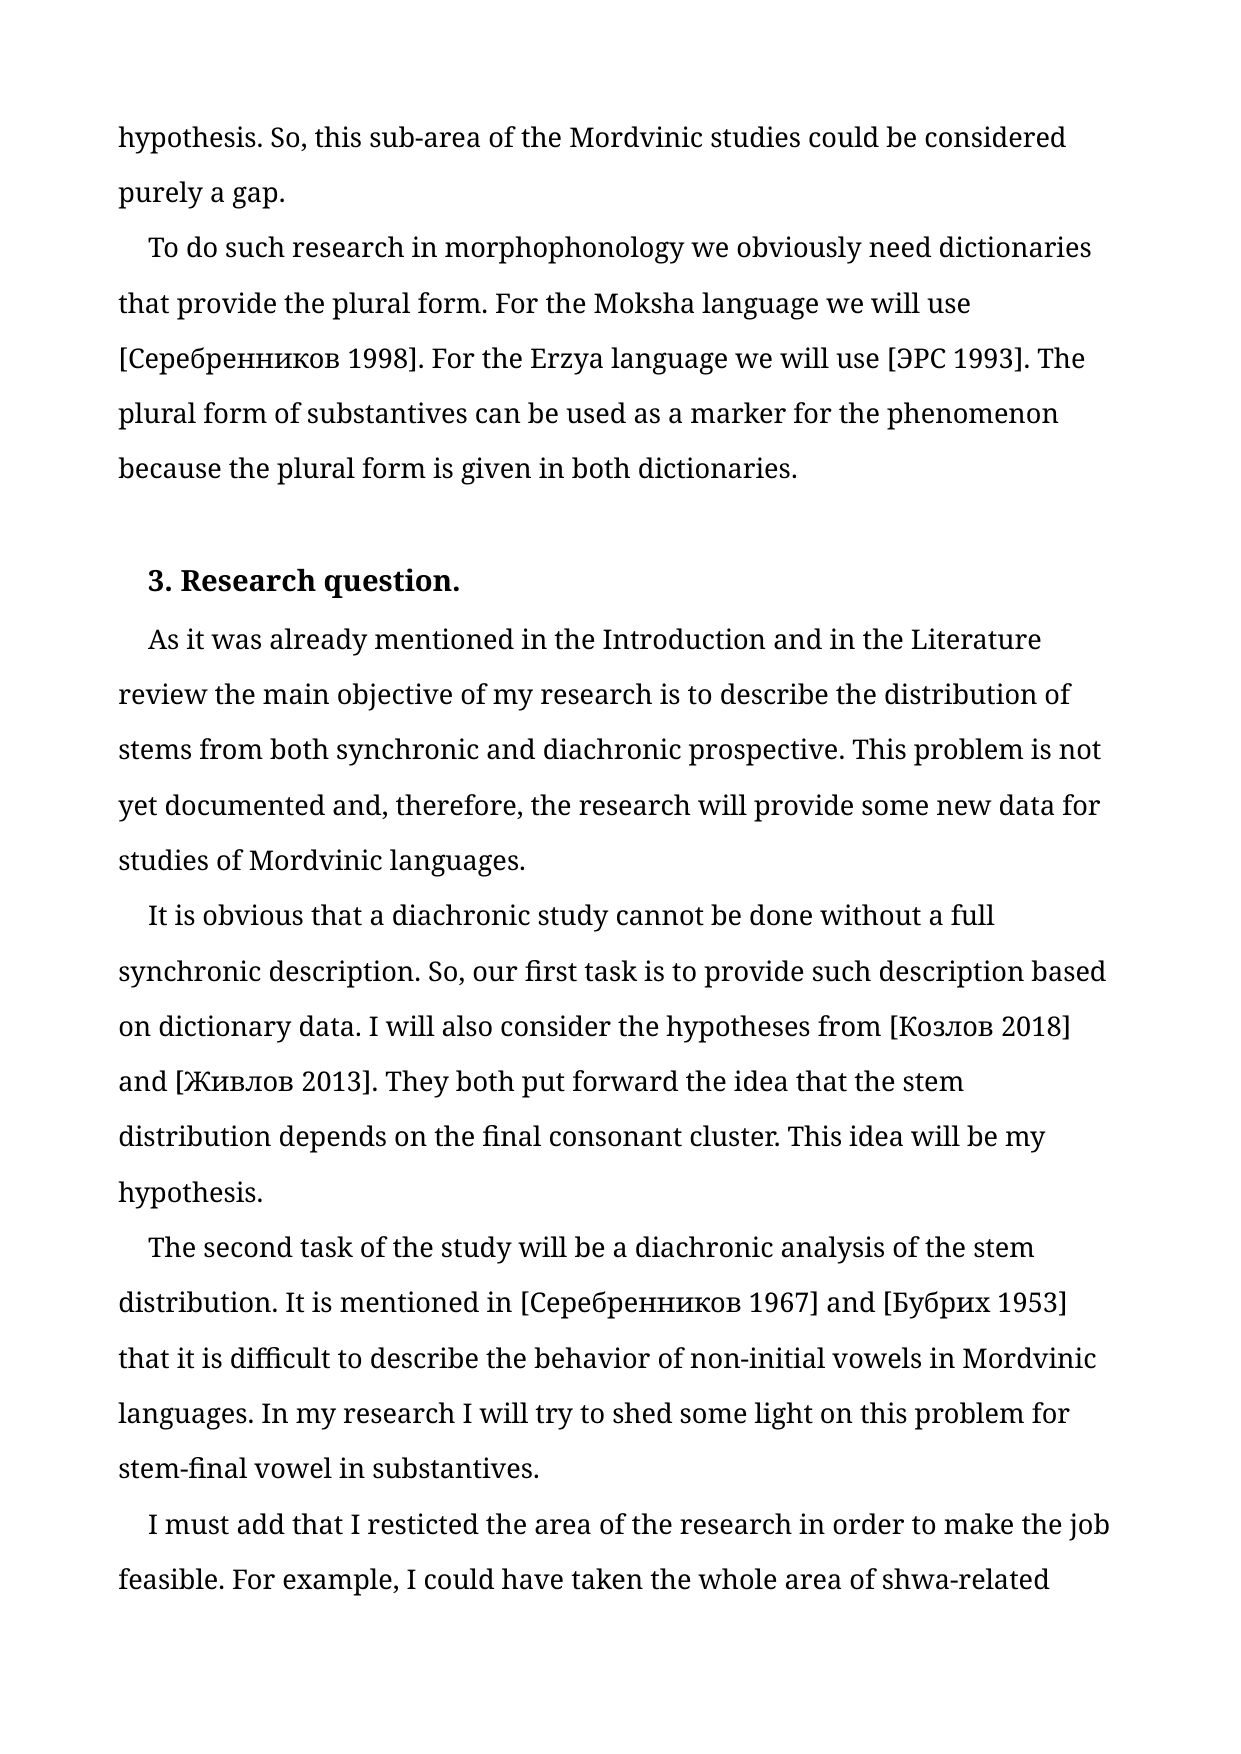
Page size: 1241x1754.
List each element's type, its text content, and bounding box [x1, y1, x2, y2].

text hypothesis. So, this sub-area of the Mordvinic studies could be considered purely a gap. [118, 118, 1122, 210]
text To do such research in morphophonology we obviously need dictionaries that provide the plural form. For the Moksha language we will use [Серебренников 1998]. For the Erzya language we will use [ЭРС 1993]. The plural form of substantives can be used as a marker for the phenomenon because the plural form is given in both dictionaries. [118, 229, 1122, 487]
text The second task of the study will be a diachronic analysis of the stem distribution. It is mentioned in [Серебренников 1967] and [Бубрих 1953] that it is difficult to describe the behavior of non-initial vowels in Mordvinic languages. In my research I will try to shed some light on this problem for stem-final vowel in substantives. [118, 1228, 1122, 1487]
text I must add that I resticted the area of the research in order to make the job feasible. For example, I could have taken the whole area of shwa-related [118, 1505, 1122, 1597]
text As it was already mentioned in the Introduction and in the Literature review the main objective of my research is to describe the distribution of stems from both synchronic and diachronic prospective. This problem is not yet documented and, therefore, the research will provide some new data for studies of Mordvinic languages. [118, 620, 1122, 878]
text It is obvious that a diachronic study cannot be done without a full synchronic description. So, our first task is to provide such description based on dictionary data. I will also consider the hypotheses from [Козлов 2018] and [Живлов 2013]. They both put forward the idea that the stem distribution depends on the final consonant cluster. This idea will be my hypothesis. [118, 897, 1122, 1210]
text 3. Research question. [118, 561, 1122, 600]
